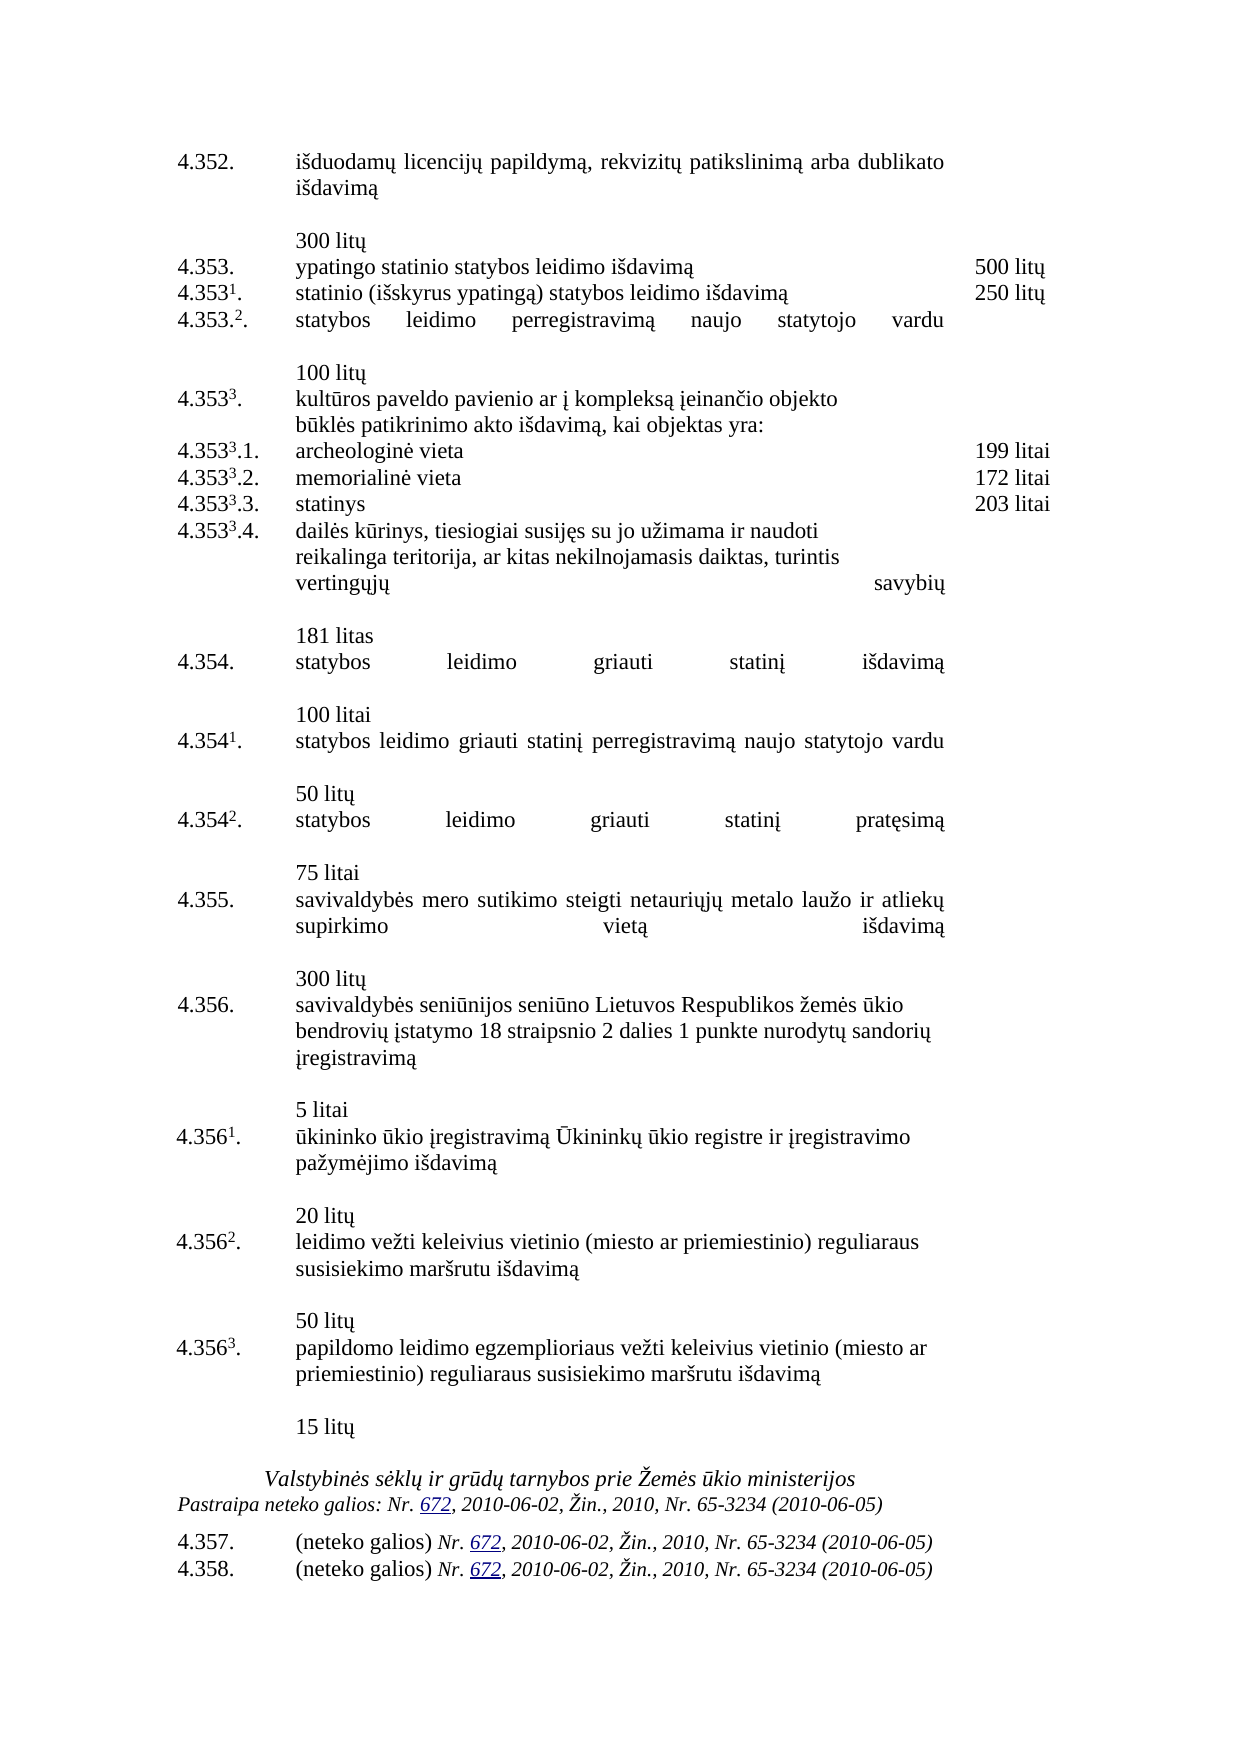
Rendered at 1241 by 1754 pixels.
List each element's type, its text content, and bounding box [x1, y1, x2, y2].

text 4.3563. papildomo leidimo egzemplioriaus vežti keleivius vietinio (miesto ar priemiestinio) reguliaraus susisiekimo maršrutu išdavimą 15 litų [176, 1334, 945, 1439]
text Valstybinės sėklų ir grūdų tarnybos prie Žemės ūkio ministerijos [177, 1465, 945, 1492]
text 4.3542. statybos leidimo griauti statinį pratęsimą 75 litai [177, 807, 945, 886]
text 4.3533.4. dailės kūrinys, tiesiogiai susijęs su jo užimama ir naudoti [177, 517, 1122, 543]
text 4.3561. ūkininko ūkio įregistravimą Ūkininkų ūkio registre ir įregistravimo pažymėjimo išdavimą 20 litų [176, 1123, 945, 1228]
text 4.358. (neteko galios) Nr. 672, 2010-06-02, Žin., 2010, Nr. 65-3234 (2010-06-05) [177, 1555, 945, 1581]
text 4.354. statybos leidimo griauti statinį išdavimą 100 litai [177, 648, 945, 727]
text 4.3541. statybos leidimo griauti statinį perregistravimą naujo statytojo vardu 50 litų [177, 727, 945, 807]
text 4.3531. statinio (išskyrus ypatingą) statybos leidimo išdavimą 250 litų [177, 279, 1122, 306]
text 4.353.2. statybos leidimo perregistravimą naujo statytojo vardu 100 litų [177, 306, 945, 385]
text 4.352. išduodamų licencijų papildymą, rekvizitų patikslinimą arba dublikato išdavimą 300 litų [177, 148, 945, 253]
text 4.3533.3. statinys 203 litai [177, 490, 1122, 517]
text 4.3533.2. memorialinė vieta 172 litai [177, 464, 1122, 490]
text 4.356. savivaldybės seniūnijos seniūno Lietuvos Respublikos žemės ūkio bendrovių įstatymo 18 straipsnio 2 dalies 1 punkte nurodytų sandorių įregistravimą 5 litai [177, 991, 945, 1123]
text 4.3533.1. archeologinė vieta 199 litai [177, 438, 1122, 464]
text 4.3533. kultūros paveldo pavienio ar į kompleksą įeinančio objekto [177, 385, 1122, 411]
text reikalinga teritorija, ar kitas nekilnojamasis daiktas, turintis [177, 543, 1122, 569]
text 4.357. (neteko galios) Nr. 672, 2010-06-02, Žin., 2010, Nr. 65-3234 (2010-06-05) [177, 1528, 945, 1555]
text 4.353. ypatingo statinio statybos leidimo išdavimą 500 litų [177, 253, 1122, 279]
text Pastraipa neteko galios: Nr. 672, 2010-06-02, Žin., 2010, Nr. 65-3234 (2010-06-05) [177, 1492, 945, 1516]
text vertingųjų savybių 181 litas [295, 569, 945, 648]
text 4.355. savivaldybės mero sutikimo steigti netauriųjų metalo laužo ir atliekų supirkimo vietą išdavimą 300 litų [177, 886, 945, 991]
text būklės patikrinimo akto išdavimą, kai objektas yra: [177, 411, 1122, 438]
text 4.3562. leidimo vežti keleivius vietinio (miesto ar priemiestinio) reguliaraus susisiekimo maršrutu išdavimą 50 litų [176, 1228, 945, 1334]
